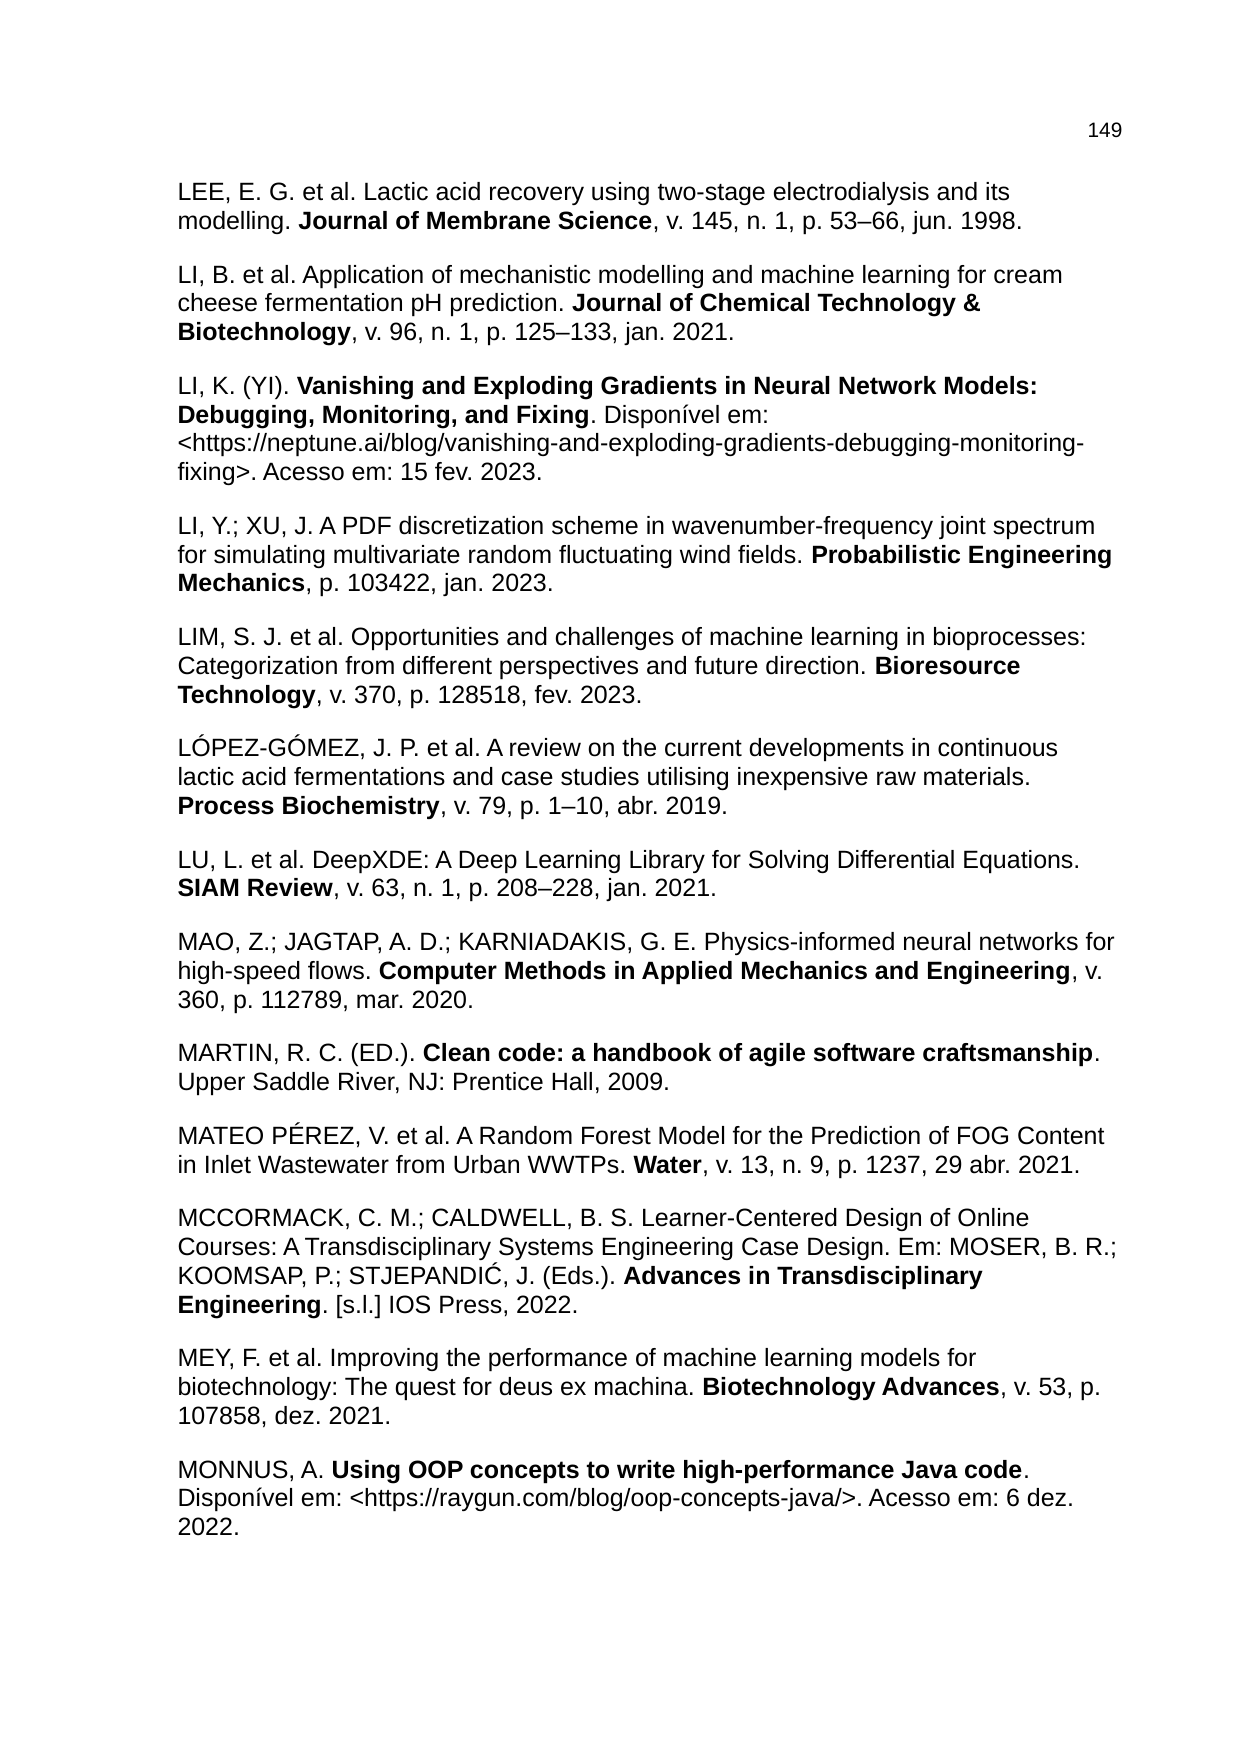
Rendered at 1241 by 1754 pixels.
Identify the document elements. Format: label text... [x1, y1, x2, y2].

text MAO, Z.; JAGTAP, A. D.; KARNIADAKIS, G. E. Physics-informed neural networks for high-speed flows. Computer Methods in Applied Mechanics and Engineering, v. 360, p. 112789, mar. 2020. [177, 927, 1122, 1013]
text LU, L. et al. DeepXDE: A Deep Learning Library for Solving Differential Equations. SIAM Review, v. 63, n. 1, p. 208–228, jan. 2021. [177, 844, 1122, 902]
text LI, B. et al. Application of mechanistic modelling and machine learning for cream cheese fermentation pH prediction. Journal of Chemical Technology & Biotechnology, v. 96, n. 1, p. 125–133, jan. 2021. [177, 259, 1122, 346]
text LI, K. (YI). Vanishing and Exploding Gradients in Neural Network Models: Debugging, Monitoring, and Fixing. Disponível em: <https://neptune.ai/blog/vanishing-and-exploding-gradients-debugging-monitoring-fixing>. Acesso em: 15 fev. 2023. [177, 371, 1122, 486]
text MCCORMACK, C. M.; CALDWELL, B. S. Learner-Centered Design of Online Courses: A Transdisciplinary Systems Engineering Case Design. Em: MOSER, B. R.; KOOMSAP, P.; STJEPANDIĆ, J. (Eds.). Advances in Transdisciplinary Engineering. [s.l.] IOS Press, 2022. [177, 1203, 1122, 1318]
text MONNUS, A. Using OOP concepts to write high-performance Java code. Disponível em: <https://raygun.com/blog/oop-concepts-java/>. Acesso em: 6 dez. 2022. [177, 1454, 1122, 1541]
text LEE, E. G. et al. Lactic acid recovery using two-stage electrodialysis and its modelling. Journal of Membrane Science, v. 145, n. 1, p. 53–66, jun. 1998. [177, 177, 1122, 234]
text MATEO PÉREZ, V. et al. A Random Forest Model for the Prediction of FOG Content in Inlet Wastewater from Urban WWTPs. Water, v. 13, n. 9, p. 1237, 29 abr. 2021. [177, 1121, 1122, 1178]
text LIM, S. J. et al. Opportunities and challenges of machine learning in bioprocesses: Categorization from different perspectives and future direction. Bioresource Technology, v. 370, p. 128518, fev. 2023. [177, 622, 1122, 708]
text LÓPEZ-GÓMEZ, J. P. et al. A review on the current developments in continuous lactic acid fermentations and case studies utilising inexpensive raw materials. Process Biochemistry, v. 79, p. 1–10, abr. 2019. [177, 733, 1122, 819]
text MEY, F. et al. Improving the performance of machine learning models for biotechnology: The quest for deus ex machina. Biotechnology Advances, v. 53, p. 107858, dez. 2021. [177, 1343, 1122, 1429]
text LI, Y.; XU, J. A PDF discretization scheme in wavenumber-frequency joint spectrum for simulating multivariate random fluctuating wind fields. Probabilistic Engineering Mechanics, p. 103422, jan. 2023. [177, 511, 1122, 597]
text MARTIN, R. C. (ED.). Clean code: a handbook of agile software craftsmanship. Upper Saddle River, NJ: Prentice Hall, 2009. [177, 1038, 1122, 1096]
